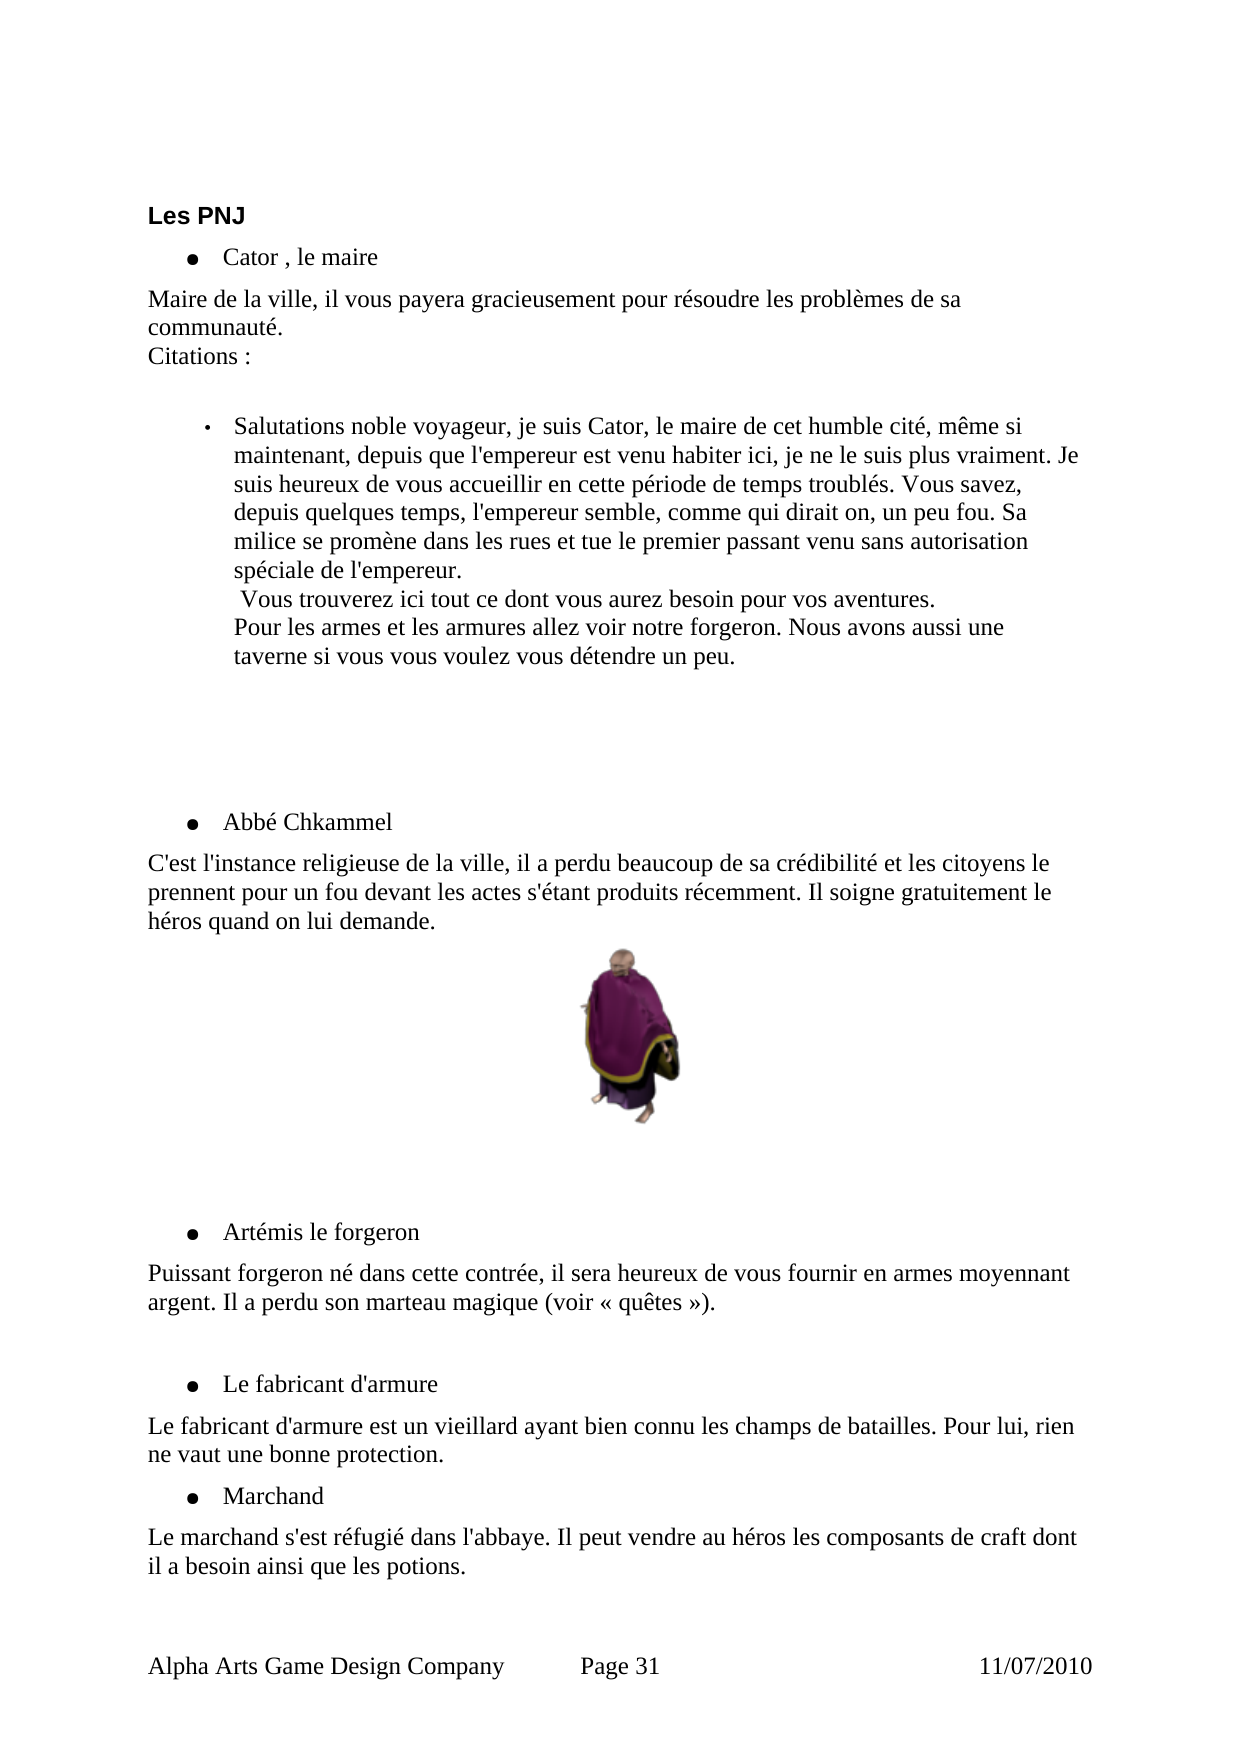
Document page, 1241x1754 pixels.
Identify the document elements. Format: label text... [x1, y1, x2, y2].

list Abbé Chkammel [185, 807, 1092, 836]
table_header [148, 399, 1092, 687]
list Marchand [185, 1481, 1092, 1509]
table_header Salutations noble voyageur, je suis Cator, le maire de cet humble cité, même si maintenant, depuis que l'empereur est venu habiter ici, je ne le suis plus vraiment. Je suis heureux de vous accueillir en cette période de temps troublés. Vous savez, depuis quelques temps, l'empereur semble, comme qui dirait on, un peu fou. Sa milice se promène dans les rues et tue le premier passant venu sans autorisation spéciale de l'empereur. Vous trouverez ici tout ce dont vous aurez besoin pour vos aventures. Pour les armes et les armures allez voir notre forgeron. Nous avons aussi une taverne si vous vous voulez vous détendre un peu. [152, 403, 1088, 678]
picture [520, 947, 720, 1147]
subtitle Les PNJ [148, 201, 1092, 230]
text Puissant forgeron né dans cette contrée, il sera heureux de vous fournir en armes moyennant argent. Il a perdu son marteau magique (voir « quêtes »). [148, 1258, 1092, 1316]
text Le fabricant d'armure est un vieillard ayant bien connu les champs de batailles. Pour lui, rien ne vaut une bonne protection. [148, 1411, 1092, 1468]
text Maire de la ville, il vous payera gracieusement pour résoudre les problèmes de sa communauté. [148, 284, 1092, 341]
list Artémis le forgeron [185, 1217, 1092, 1246]
text Citations : [148, 341, 1092, 370]
table_header [148, 687, 1092, 692]
list Cator , le maire [185, 242, 1092, 271]
text C'est l'instance religieuse de la ville, il a perdu beaucoup de sa crédibilité et les citoyens le prennent pour un fou devant les actes s'étant produits récemment. Il soigne gratuitement le héros quand on lui demande. [148, 848, 1092, 934]
text Le marchand s'est réfugié dans l'abbaye. Il peut vendre au héros les composants de craft dont il a besoin ainsi que les potions. [148, 1522, 1092, 1579]
list Le fabricant d'armure [185, 1369, 1092, 1398]
